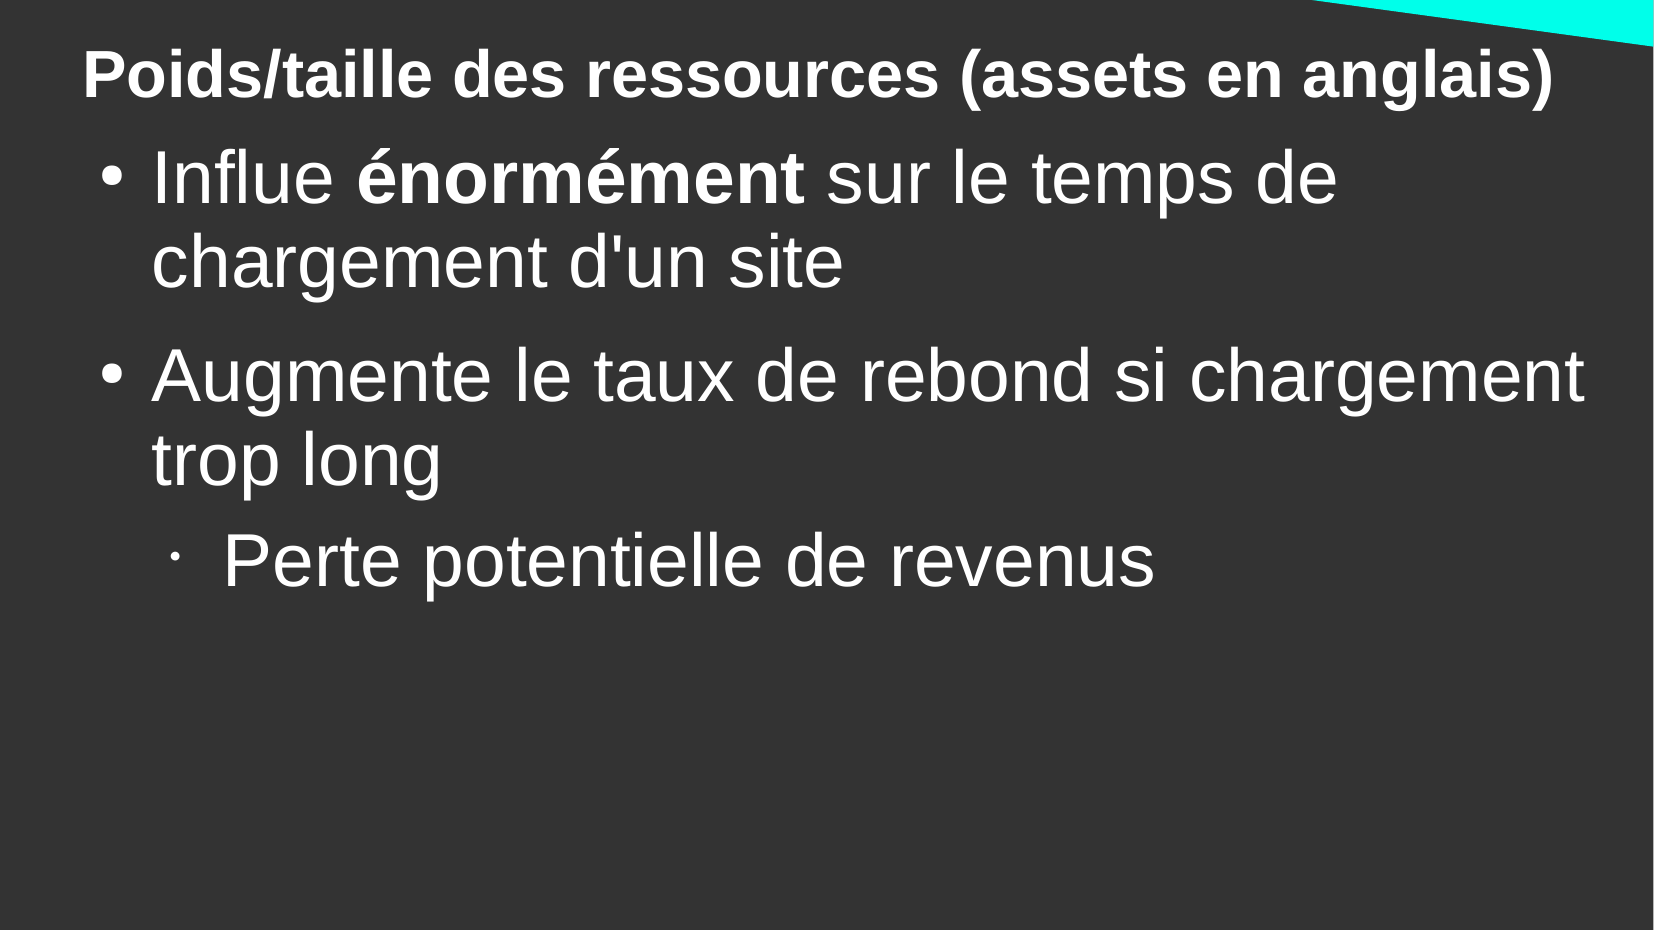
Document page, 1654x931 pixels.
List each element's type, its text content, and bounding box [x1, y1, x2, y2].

text_box [1311, 0, 1654, 47]
title Poids/taille des ressources (assets en anglais) [82, 37, 1619, 119]
list Influe énormément sur le temps de chargement d'un site Augmente le taux de rebond si chargement trop long Perte potentielle de revenus [80, 135, 1620, 709]
